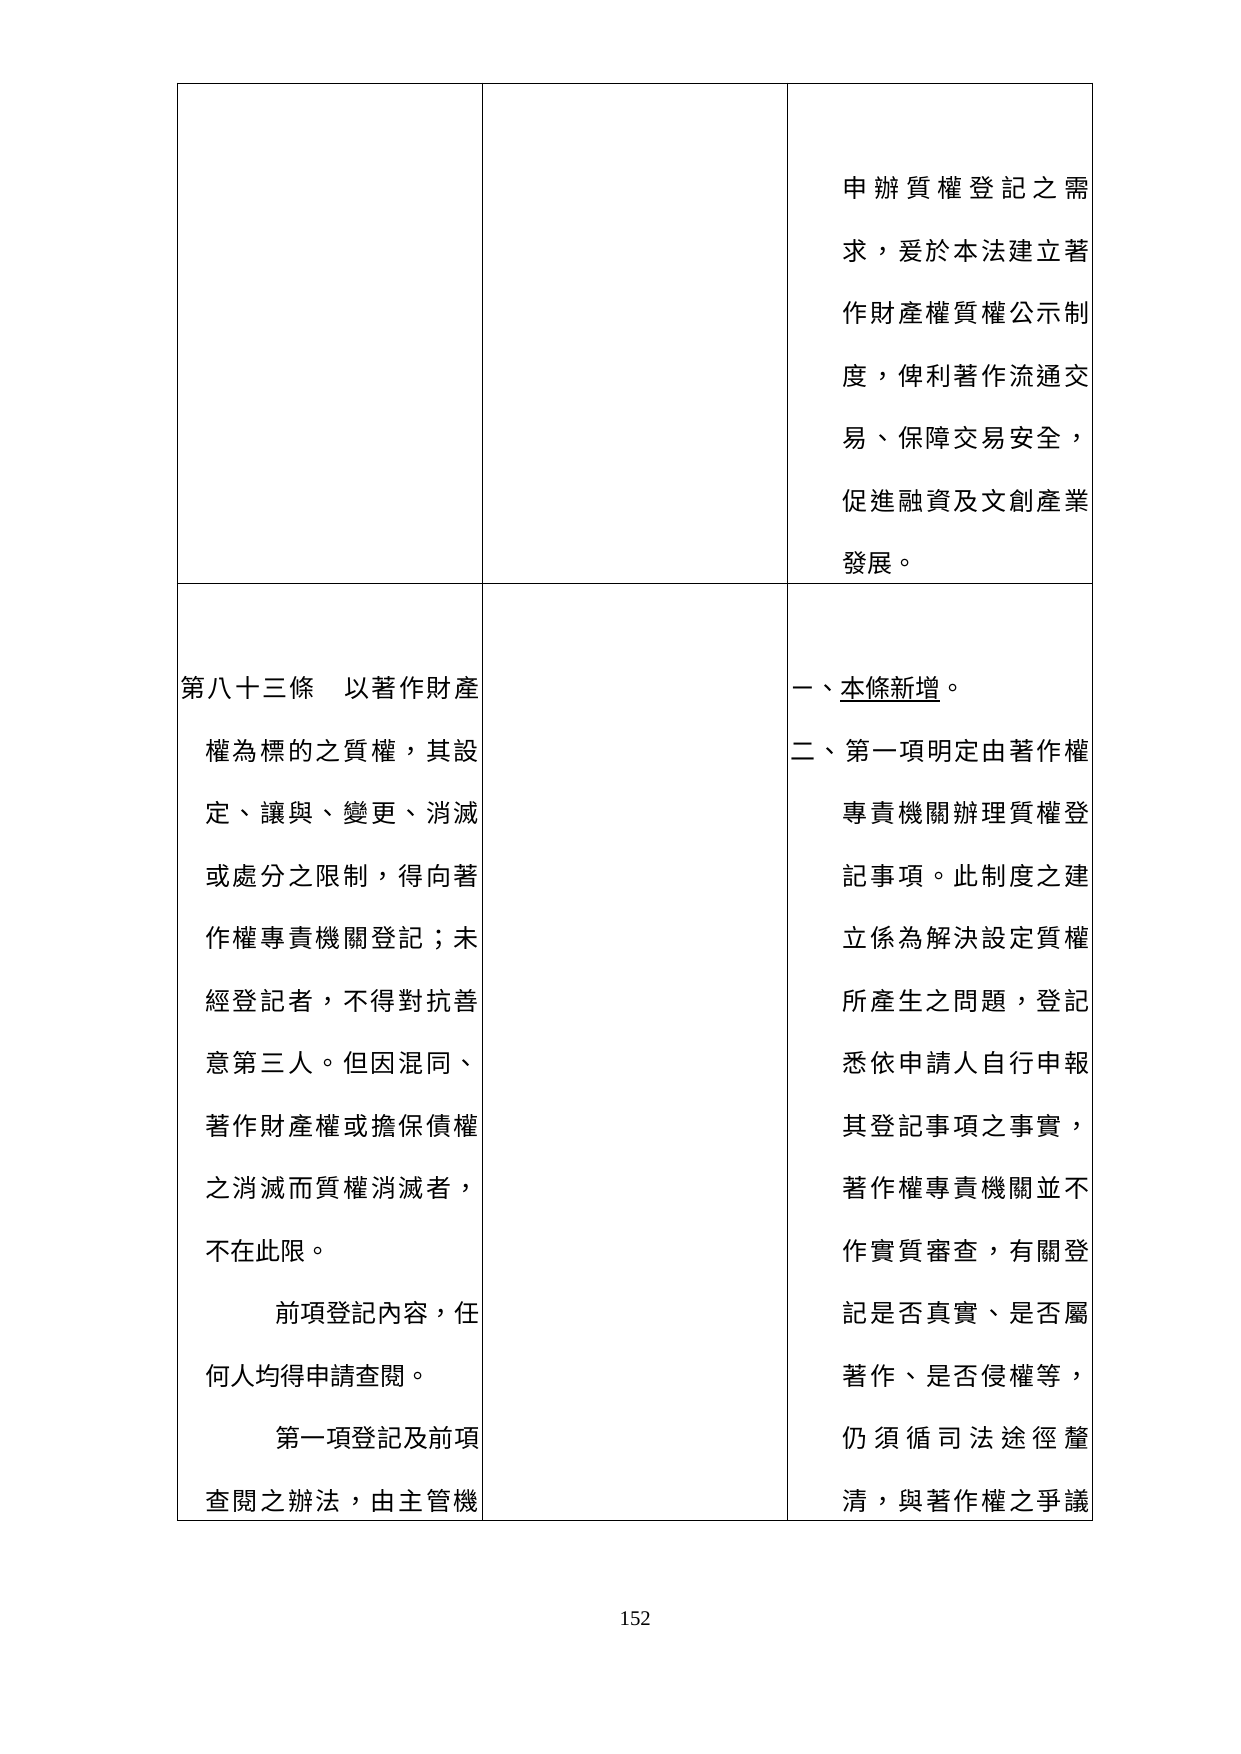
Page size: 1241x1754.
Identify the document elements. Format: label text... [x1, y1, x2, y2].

table_cell 第八十三條 以著作財產權為標的之質權，其設定、讓與、變更、消滅或處分之限制，得向著作權專責機關登記；未經登記者，不得對抗善意第三人。但因混同、著作財產權或擔保債權之消滅而質權消滅者，不在此限。 前項登記內容，任何人均得申請查閱。 第一項登記及前項查閱之辦法，由主管機 [178, 584, 482, 1520]
table_cell ㄧ、本條新增。 二、第一項明定由著作權專責機關辦理質權登記事項。此制度之建立係為解決設定質權所產生之問題，登記悉依申請人自行申報其登記事項之事實，著作權專責機關並不作實質審查，有關登記是否真實、是否屬著作、是否侵權等，仍須循司法途徑釐清，與著作權之爭議 [788, 584, 1092, 1520]
table_cell [483, 84, 787, 583]
table_cell [483, 584, 787, 1520]
table_cell 申辦質權登記之需求，爰於本法建立著作財產權質權公示制度，俾利著作流通交易、保障交易安全，促進融資及文創產業發展。 [788, 84, 1092, 583]
table_cell [178, 84, 482, 583]
